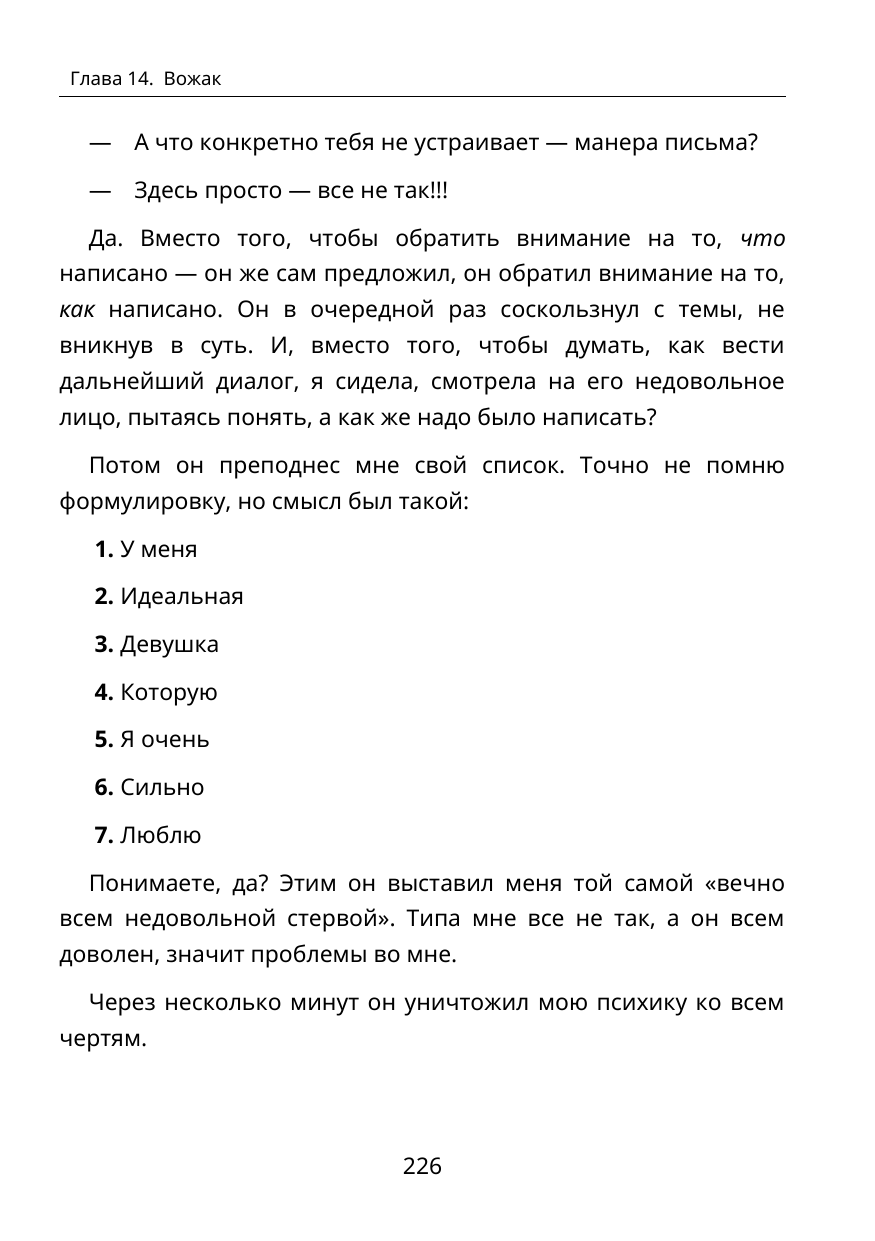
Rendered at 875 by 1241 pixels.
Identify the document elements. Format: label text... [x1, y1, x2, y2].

text Через несколько минут он уничтожил мою психику ко всем чертям. [59, 986, 786, 1053]
list Идеальная [88, 580, 786, 611]
list А что конкретно тебя не устраивает — манера письма? [59, 126, 786, 157]
text Потом он преподнес мне свой список. Точно не помню формулировку, но смысл был такой: [59, 449, 786, 516]
list Сильно [88, 771, 786, 802]
list Девушка [88, 628, 786, 659]
list Люблю [88, 819, 786, 850]
list Которую [88, 676, 786, 707]
list Я очень [88, 723, 786, 754]
text Да. Вместо того, чтобы обратить внимание на то, что написано — он же сам предложил, он обратил внимание на то, как написано. Он в очередной раз соскользнул с темы, не вникнув в суть. И, вместо того, чтобы думать, как вести дальнейший диалог, я сидела, смотрела на его недовольное лицо, пытаясь понять, а как же надо было написать? [59, 221, 786, 432]
list У меня [88, 532, 786, 564]
list Здесь просто — все не так!!! [59, 174, 786, 205]
text Понимаете, да? Этим он выставил меня той самой «вечно всем недовольной стервой». Типа мне все не так, а он всем доволен, значит проблемы во мне. [59, 866, 786, 969]
